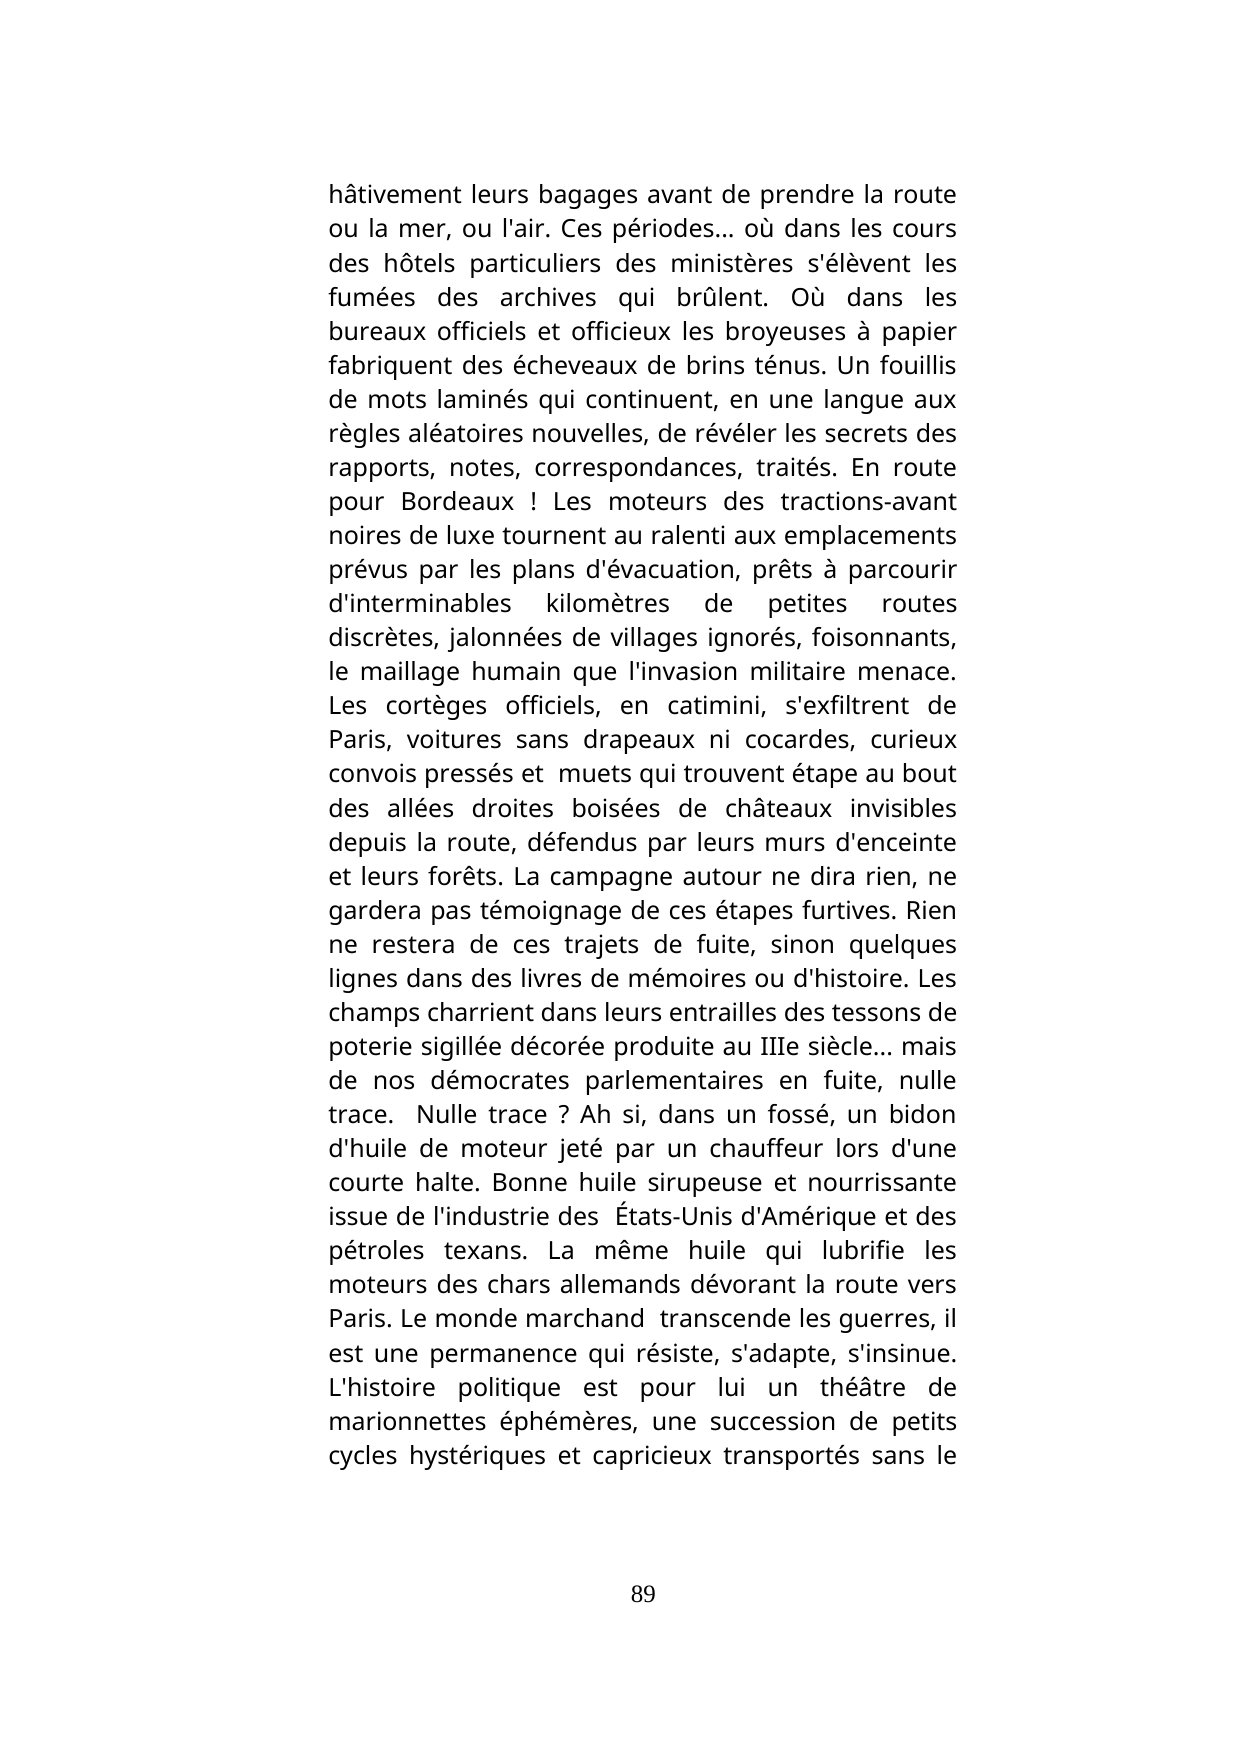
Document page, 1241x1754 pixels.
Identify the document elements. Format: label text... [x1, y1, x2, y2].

text hâtivement leurs bagages avant de prendre la route ou la mer, ou l'air. Ces périodes... où dans les cours des hôtels particuliers des ministères s'élèvent les fumées des archives qui brûlent. Où dans les bureaux officiels et officieux les broyeuses à papier fabriquent des écheveaux de brins ténus. Un fouillis de mots laminés qui continuent, en une langue aux règles aléatoires nouvelles, de révéler les secrets des rapports, notes, correspondances, traités. En route pour Bordeaux ! Les moteurs des tractions-avant noires de luxe tournent au ralenti aux emplacements prévus par les plans d'évacuation, prêts à parcourir d'interminables kilomètres de petites routes discrètes, jalonnées de villages ignorés, foisonnants, le maillage humain que l'invasion militaire menace. Les cortèges officiels, en catimini, s'exfiltrent de Paris, voitures sans drapeaux ni cocardes, curieux convois pressés et muets qui trouvent étape au bout des allées droites boisées de châteaux invisibles depuis la route, défendus par leurs murs d'enceinte et leurs forêts. La campagne autour ne dira rien, ne gardera pas témoignage de ces étapes furtives. Rien ne restera de ces trajets de fuite, sinon quelques lignes dans des livres de mémoires ou d'histoire. Les champs charrient dans leurs entrailles des tessons de poterie sigillée décorée produite au IIIe siècle... mais de nos démocrates parlementaires en fuite, nulle trace. Nulle trace ? Ah si, dans un fossé, un bidon d'huile de moteur jeté par un chauffeur lors d'une courte halte. Bonne huile sirupeuse et nourrissante issue de l'industrie des États-Unis d'Amérique et des pétroles texans. La même huile qui lubrifie les moteurs des chars allemands dévorant la route vers Paris. Le monde marchand transcende les guerres, il est une permanence qui résiste, s'adapte, s'insinue. L'histoire politique est pour lui un théâtre de marionnettes éphémères, une succession de petits cycles hystériques et capricieux transportés sans le [328, 177, 958, 1471]
